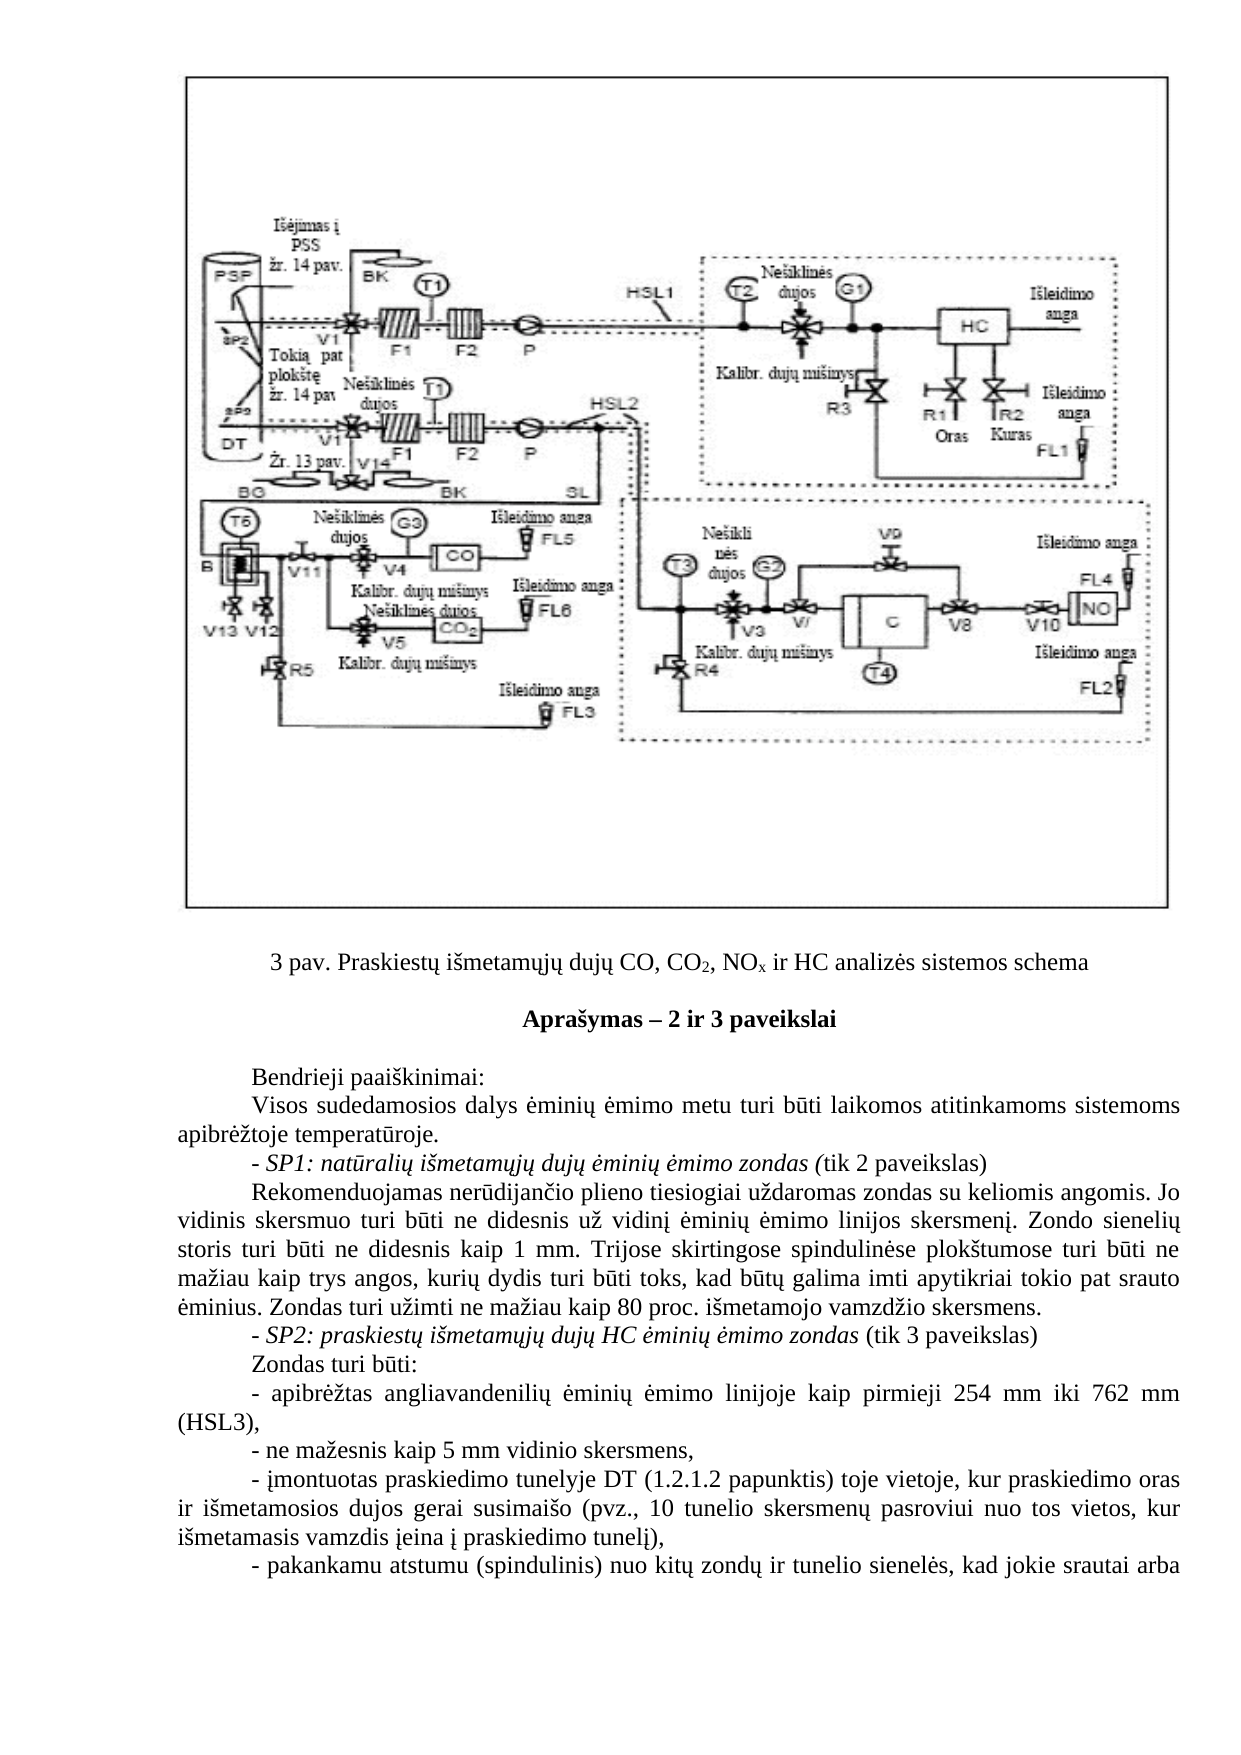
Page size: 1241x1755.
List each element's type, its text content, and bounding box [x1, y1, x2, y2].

text Aprašymas – 2 ir 3 paveikslai [177, 1004, 1181, 1033]
text - ne mažesnis kaip 5 mm vidinio skersmens, [177, 1435, 1181, 1464]
text - pakankamu atstumu (spindulinis) nuo kitų zondų ir tunelio sienelės, kad jokie srautai arba [177, 1550, 1181, 1579]
text Rekomenduojamas nerūdijančio plieno tiesiogiai uždaromas zondas su keliomis angomis. Jo vidinis skersmuo turi būti ne didesnis už vidinį ėminių ėmimo linijos skersmenį. Zondo sienelių storis turi būti ne didesnis kaip 1 mm. Trijose skirtingose spindulinėse plokštumose turi būti ne mažiau kaip trys angos, kurių dydis turi būti toks, kad būtų galima imti apytikriai tokio pat srauto ėminius. Zondas turi užimti ne mažiau kaip 80 proc. išmetamojo vamzdžio skersmens. [177, 1177, 1181, 1320]
text Visos sudedamosios dalys ėminių ėmimo metu turi būti laikomos atitinkamoms sistemoms apibrėžtoje temperatūroje. [177, 1090, 1181, 1148]
text - SP1: natūralių išmetamųjų dujų ėminių ėmimo zondas (tik 2 paveikslas) [177, 1148, 1181, 1177]
text - įmontuotas praskiedimo tunelyje DT (1.2.1.2 papunktis) toje vietoje, kur praskiedimo oras ir išmetamosios dujos gerai susimaišo (pvz., 10 tunelio skersmenų pasroviui nuo tos vietos, kur išmetamasis vamzdis įeina į praskiedimo tunelį), [177, 1464, 1181, 1550]
text - apibrėžtas angliavandenilių ėminių ėmimo linijoje kaip pirmieji 254 mm iki 762 mm (HSL3), [177, 1378, 1181, 1435]
text 3 pav. Praskiestų išmetamųjų dujų CO, CO2, NOx ir HC analizės sistemos schema [177, 947, 1181, 975]
text Zondas turi būti: [177, 1349, 1181, 1378]
text - SP2: praskiestų išmetamųjų dujų HC ėminių ėmimo zondas (tik 3 paveikslas) [177, 1320, 1181, 1349]
text Bendrieji paaiškinimai: [177, 1062, 1181, 1090]
